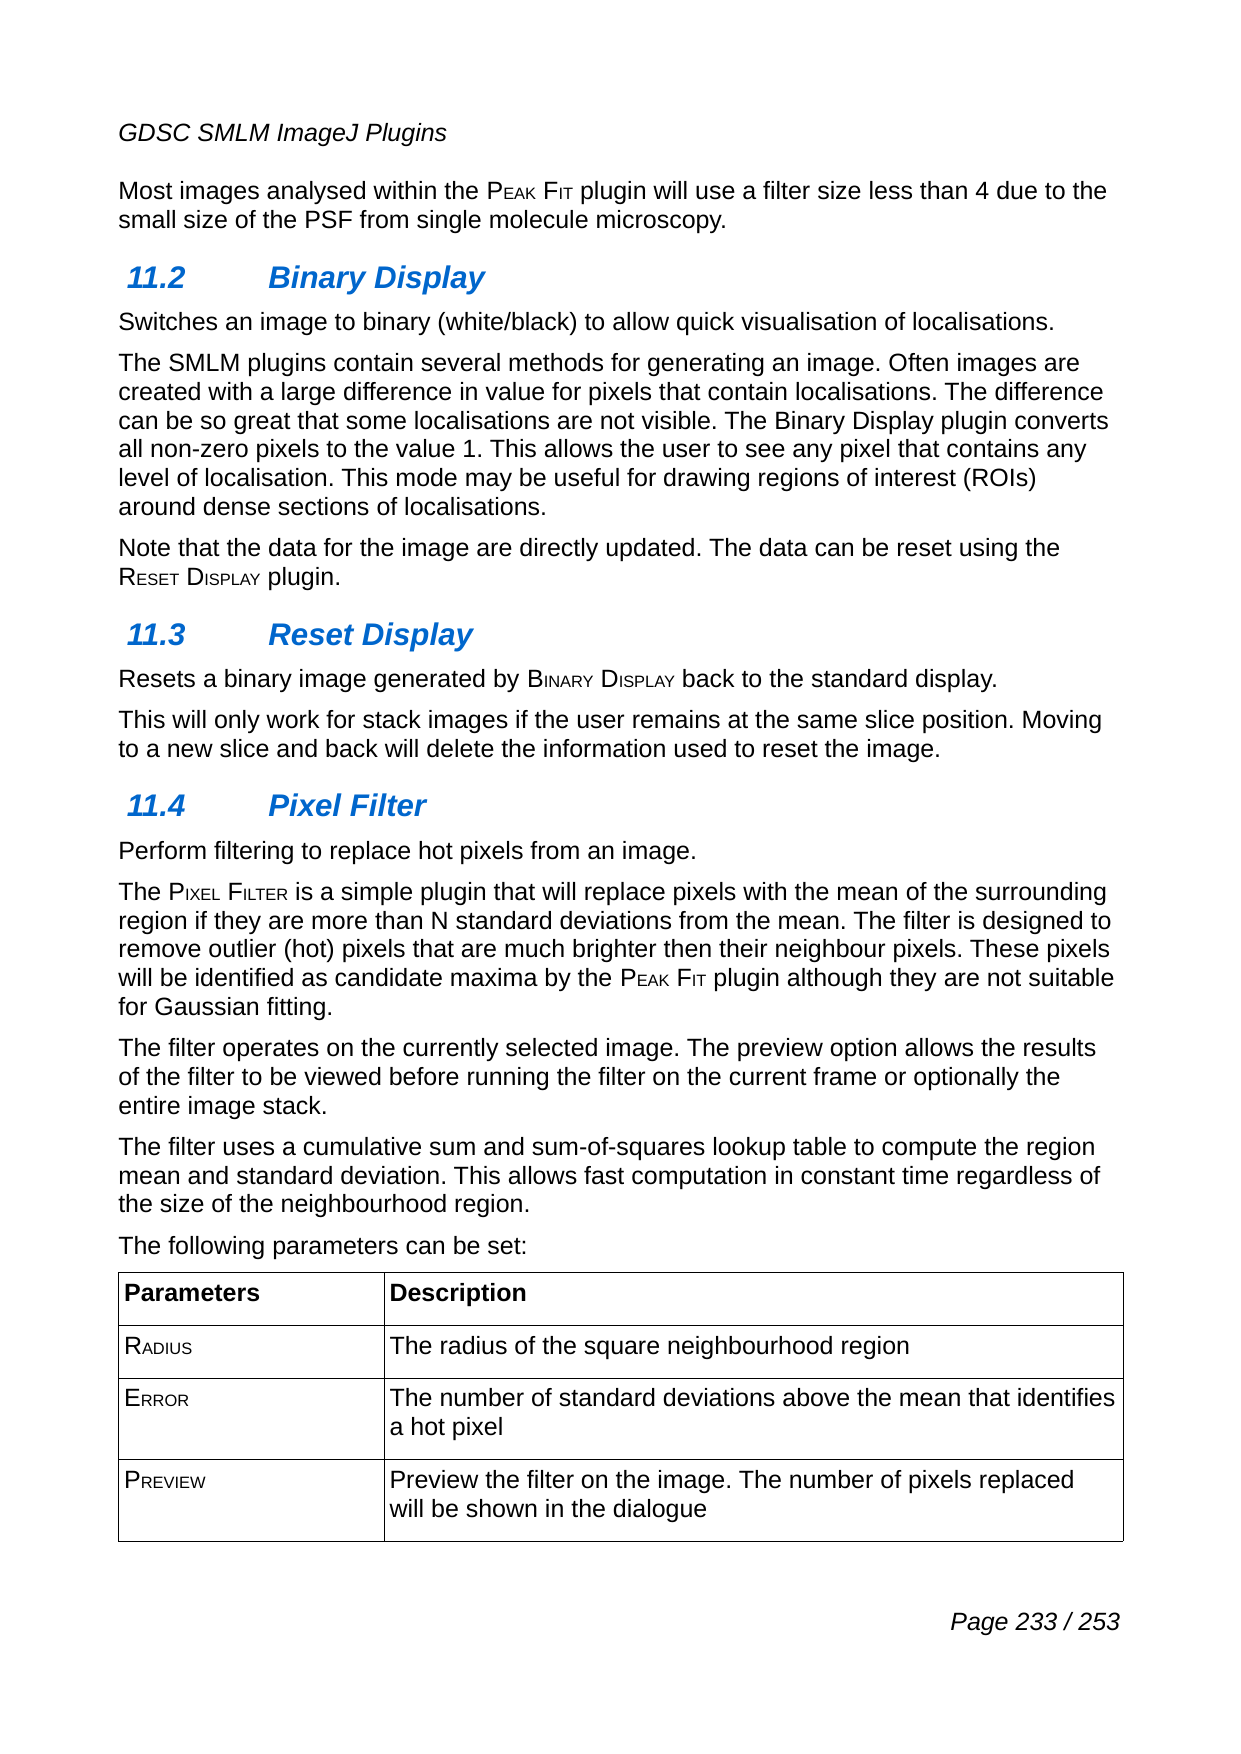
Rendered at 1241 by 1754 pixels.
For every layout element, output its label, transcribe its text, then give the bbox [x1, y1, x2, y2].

table_cell Preview the filter on the image. The number of pixels replaced will be shown in the dialogue [385, 1460, 1123, 1541]
subtitle Pixel Filter [118, 787, 1122, 823]
table_cell Preview [119, 1460, 384, 1541]
text The Pixel Filter is a simple plugin that will replace pixels with the mean of the surrounding region if they are more than N standard deviations from the mean. The filter is designed to remove outlier (hot) pixels that are much brighter then their neighbour pixels. These pixels will be identified as candidate maxima by the Peak Fit plugin although they are not suitable for Gaussian fitting. [118, 877, 1122, 1021]
table_header Description [385, 1273, 1123, 1325]
text Note that the data for the image are directly updated. The data can be reset using the Reset Display plugin. [118, 533, 1122, 591]
text Most images analysed within the Peak Fit plugin will use a filter size less than 4 due to the small size of the PSF from single molecule microscopy. [118, 176, 1122, 234]
subtitle Reset Display [118, 616, 1122, 651]
text The SMLM plugins contain several methods for generating an image. Often images are created with a large difference in value for pixels that contain localisations. The difference can be so great that some localisations are not visible. The Binary Display plugin converts all non-zero pixels to the value 1. This allows the user to see any pixel that contains any level of localisation. This mode may be useful for drawing regions of interest (ROIs) around dense sections of localisations. [118, 348, 1122, 521]
text Resets a binary image generated by Binary Display back to the standard display. [118, 664, 1122, 693]
text This will only work for stack images if the user remains at the same slice position. Moving to a new slice and back will delete the information used to reset the image. [118, 705, 1122, 763]
table_cell The radius of the square neighbourhood region [385, 1326, 1123, 1378]
subtitle Binary Display [118, 259, 1122, 294]
table_cell The number of standard deviations above the mean that identifies a hot pixel [385, 1379, 1123, 1459]
text The following parameters can be set: [118, 1231, 1122, 1259]
text The filter operates on the currently selected image. The preview option allows the results of the filter to be viewed before running the filter on the current frame or optionally the entire image stack. [118, 1033, 1122, 1119]
text The filter uses a cumulative sum and sum-of-squares lookup table to compute the region mean and standard deviation. This allows fast computation in constant time regardless of the size of the neighbourhood region. [118, 1132, 1122, 1218]
table_header Parameters [119, 1273, 384, 1325]
table_cell Error [119, 1379, 384, 1459]
text Perform filtering to replace hot pixels from an image. [118, 836, 1122, 864]
table_cell Radius [119, 1326, 384, 1378]
text Switches an image to binary (white/black) to allow quick visualisation of localisations. [118, 307, 1122, 336]
